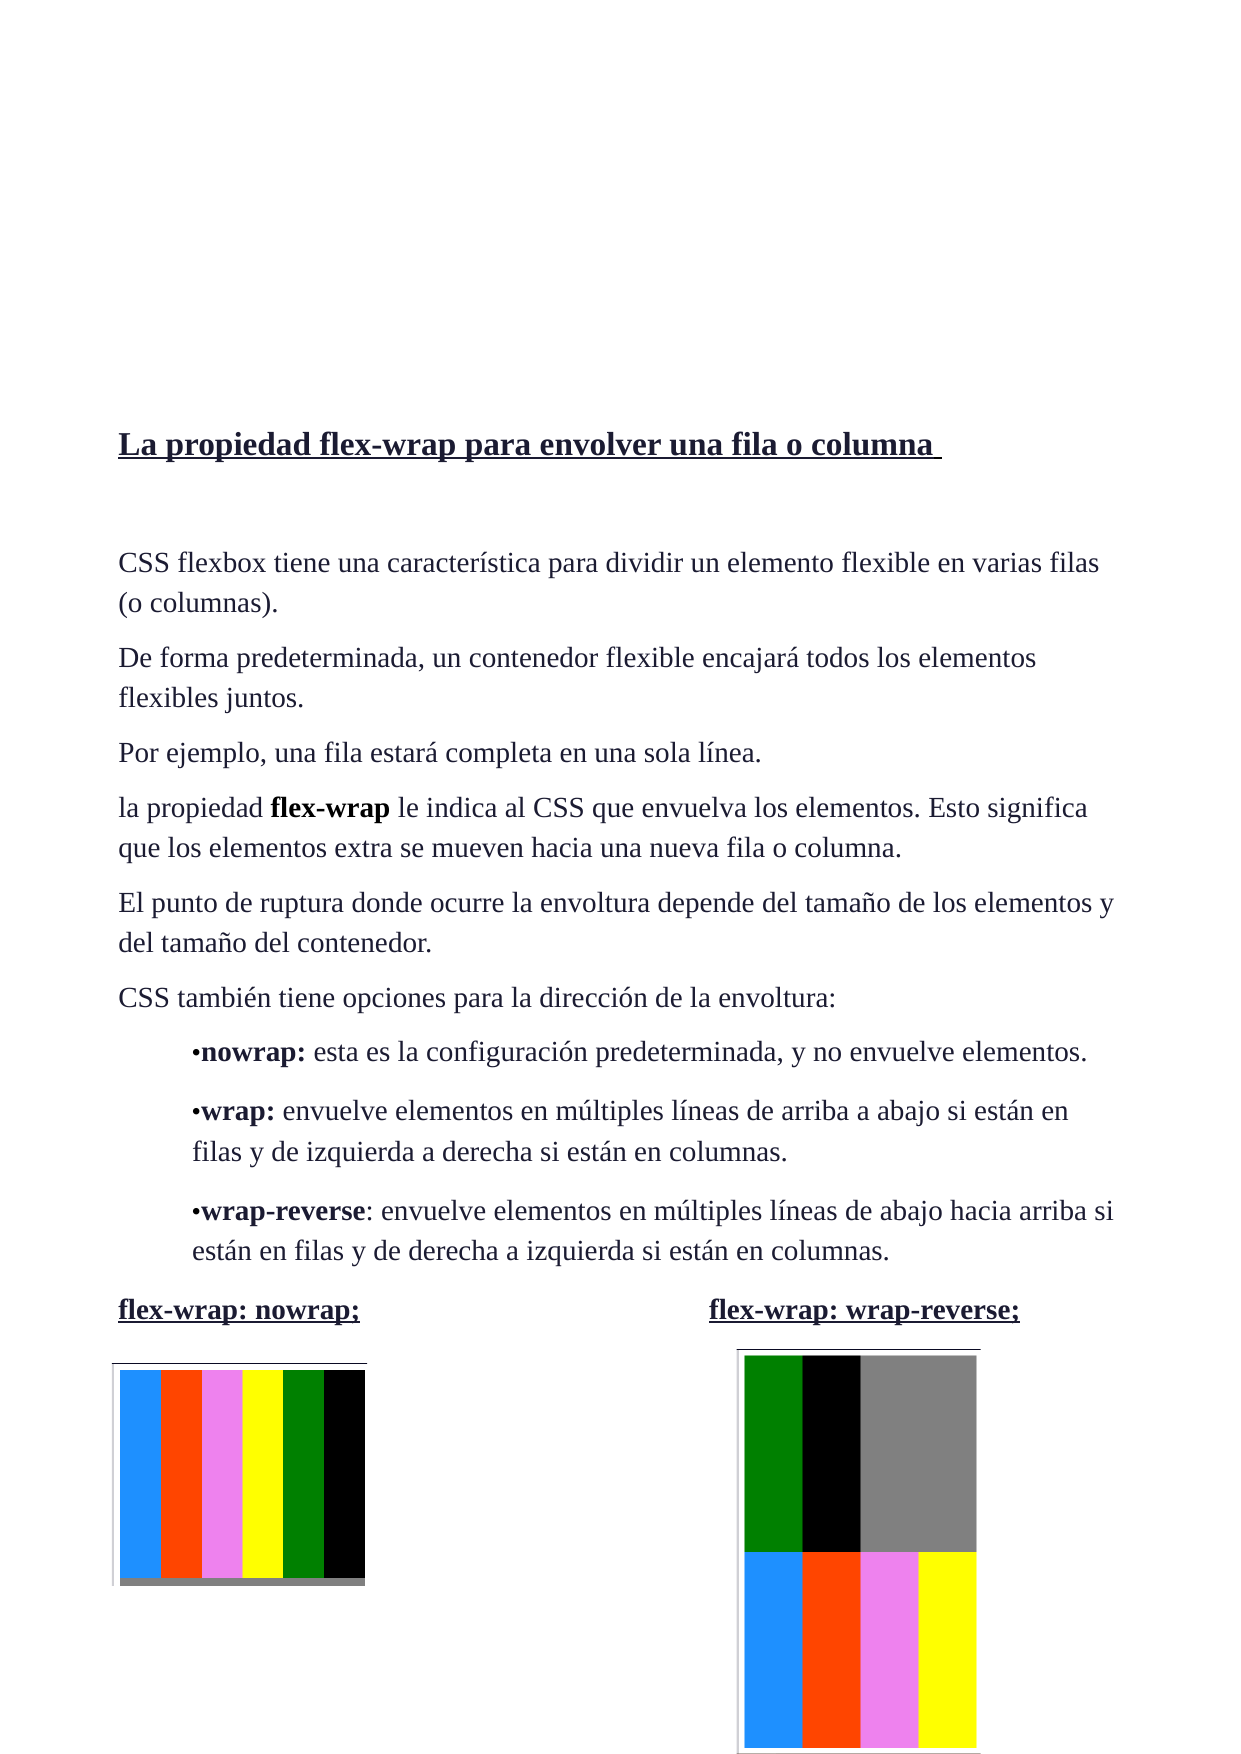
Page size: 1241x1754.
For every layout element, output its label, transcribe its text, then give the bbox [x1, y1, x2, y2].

picture [111, 1363, 368, 1586]
list wrap-reverse: envuelve elementos en múltiples líneas de abajo hacia arriba si están en filas y de derecha a izquierda si están en columnas. [118, 1193, 1122, 1266]
text la propiedad flex-wrap le indica al CSS que envuelva los elementos. Esto significa que los elementos extra se mueven hacia una nueva fila o columna. [118, 790, 1122, 863]
text CSS flexbox tiene una característica para dividir un elemento flexible en varias filas (o columnas). [118, 545, 1122, 619]
list nowrap: esta es la configuración predeterminada, y no envuelve elementos. [118, 1034, 1122, 1068]
text La propiedad flex-wrap para envolver una fila o columna [118, 424, 1122, 462]
list wrap: envuelve elementos en múltiples líneas de arriba a abajo si están en filas y de izquierda a derecha si están en columnas. [118, 1093, 1122, 1167]
text CSS también tiene opciones para la dirección de la envoltura: [118, 980, 1122, 1013]
picture [736, 1349, 981, 1754]
text El punto de ruptura donde ocurre la envoltura depende del tamaño de los elementos y del tamaño del contenedor. [118, 885, 1122, 958]
text De forma predeterminada, un contenedor flexible encajará todos los elementos flexibles juntos. [118, 640, 1122, 714]
text flex-wrap: nowrap; flex-wrap: wrap-reverse; [118, 1292, 1122, 1325]
text Por ejemplo, una fila estará completa en una sola línea. [118, 735, 1122, 768]
